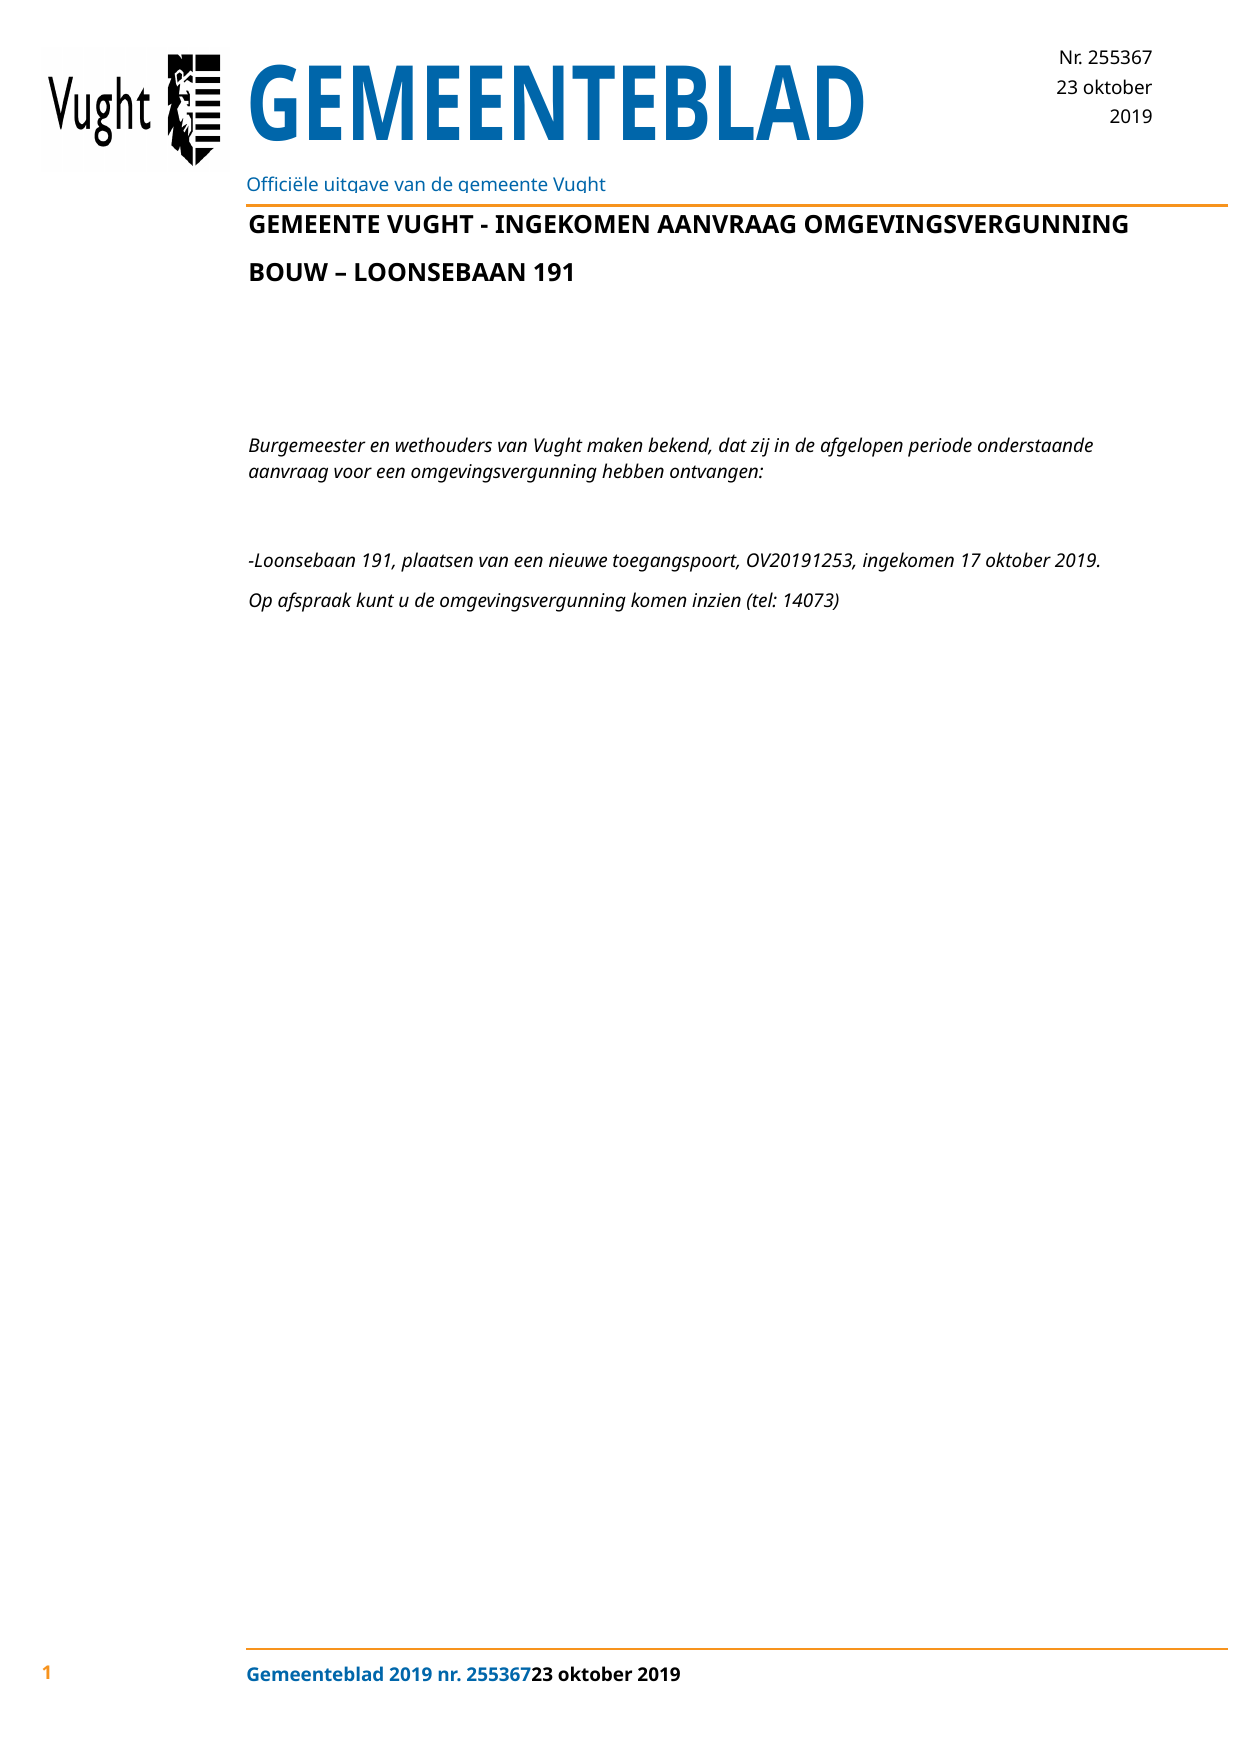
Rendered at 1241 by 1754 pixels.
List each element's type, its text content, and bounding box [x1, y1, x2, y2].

text Burgemeester en wethouders van Vught maken bekend, dat zij in de afgelopen periode onderstaande aanvraag voor een omgevingsvergunning hebben ontvangen: [248, 432, 1152, 484]
text Op afspraak kunt u de omgevingsvergunning komen inzien (tel: 14073) [248, 587, 1152, 613]
picture [41, 47, 231, 172]
text -Loonsebaan 191, plaatsen van een nieuwe toegangspoort, OV20191253, ingekomen 17 oktober 2019. [248, 548, 1152, 573]
text GEMEENTE VUGHT - INGEKOMEN AANVRAAG OMGEVINGSVERGUNNING BOUW – LOONSEBAAN 191 [248, 207, 1152, 288]
